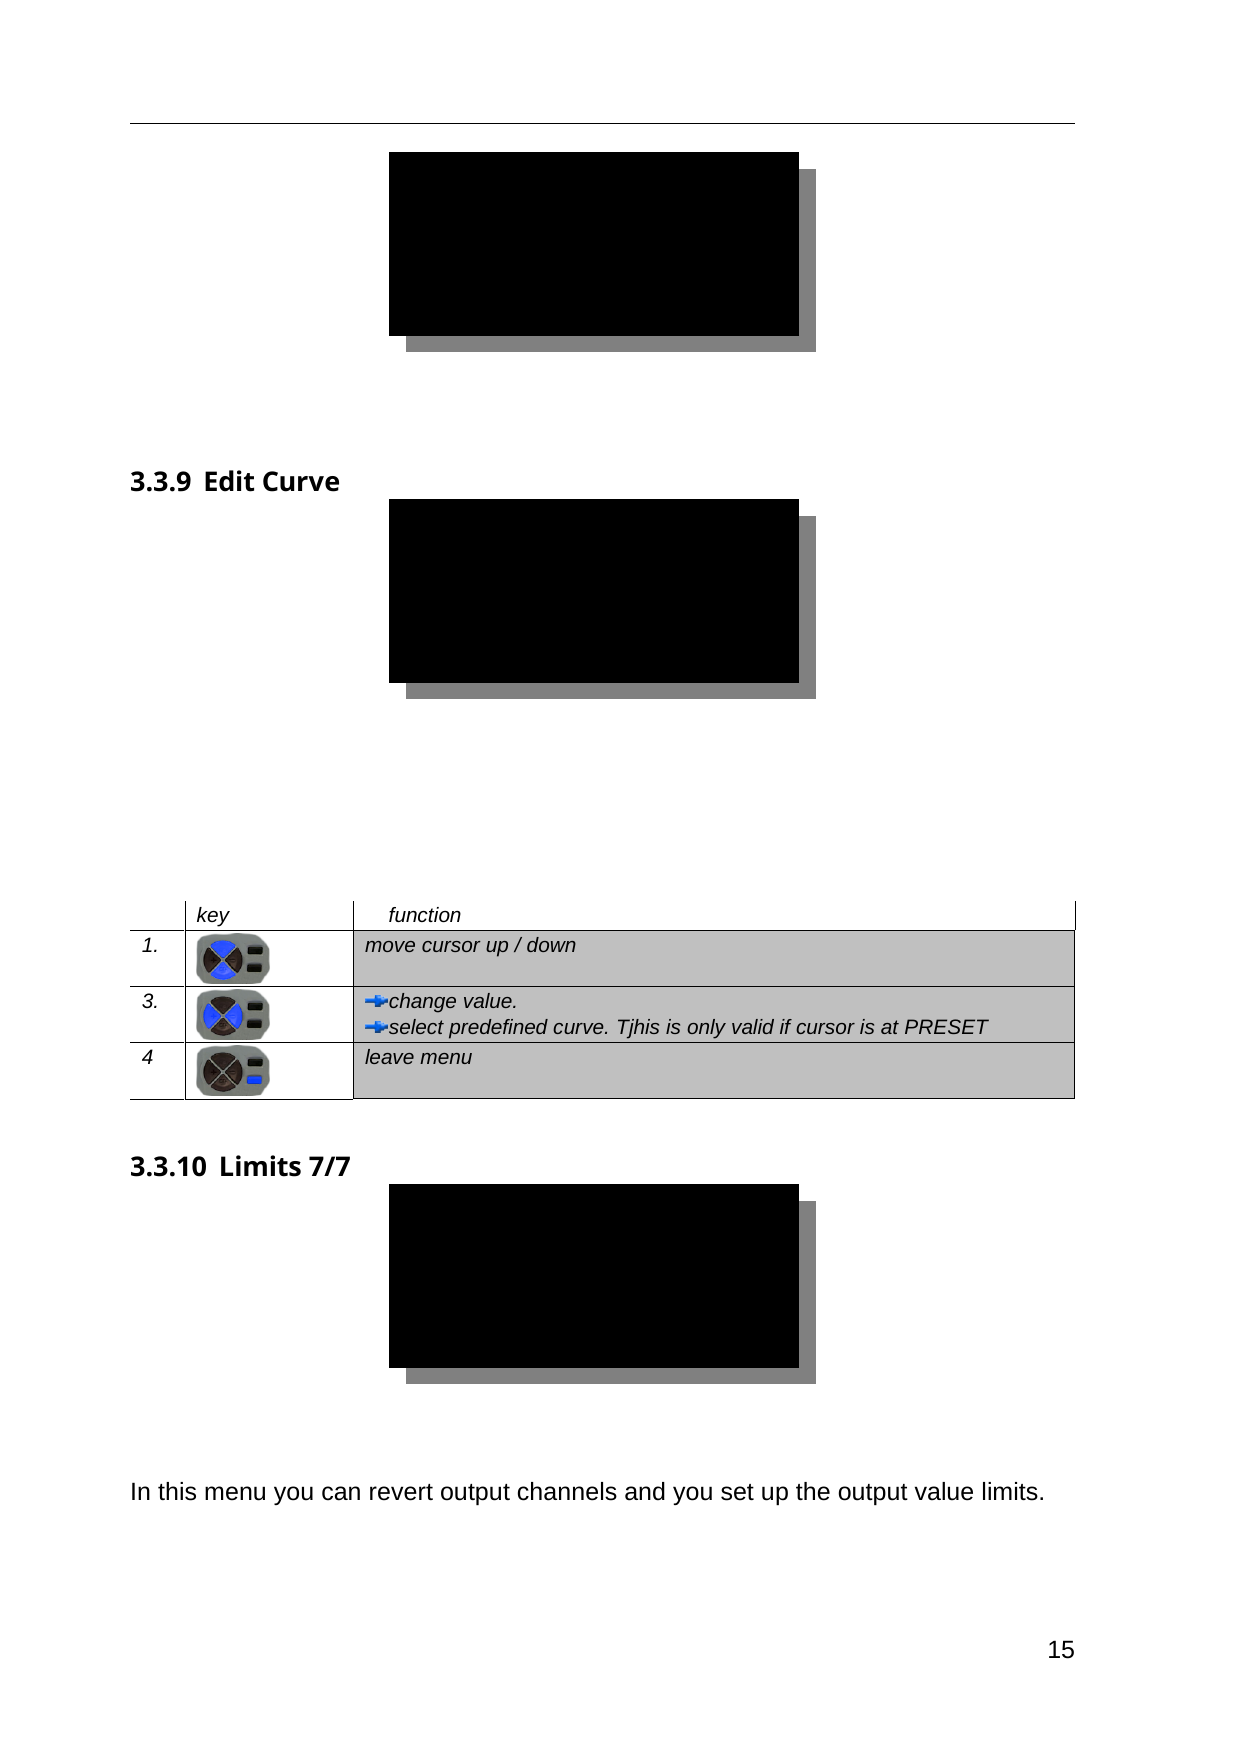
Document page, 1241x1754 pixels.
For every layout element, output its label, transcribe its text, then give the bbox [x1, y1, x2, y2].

picture [196, 989, 271, 1040]
table_cell [186, 1043, 353, 1099]
table_header key [186, 901, 353, 930]
text In this menu you can revert output channels and you set up the output value limits. [130, 1478, 1075, 1506]
table_cell [186, 987, 353, 1042]
table_header function [354, 901, 1075, 930]
picture [365, 995, 388, 1007]
table_cell [186, 931, 353, 986]
picture [196, 1045, 271, 1096]
picture [196, 933, 271, 984]
table_cell 1. [130, 931, 184, 986]
table_cell change value. select predefined curve. Tjhis is only valid if cursor is at PRESET [354, 987, 1074, 1042]
subtitle Edit Curve [130, 462, 1075, 499]
table_cell leave menu [354, 1043, 1074, 1098]
table_header [130, 901, 184, 930]
subtitle Limits 7/7 [130, 1147, 1075, 1184]
picture [365, 1021, 388, 1033]
table_cell 4 [130, 1043, 184, 1099]
table_cell 3. [130, 987, 184, 1042]
table_cell move cursor up / down [354, 931, 1074, 986]
